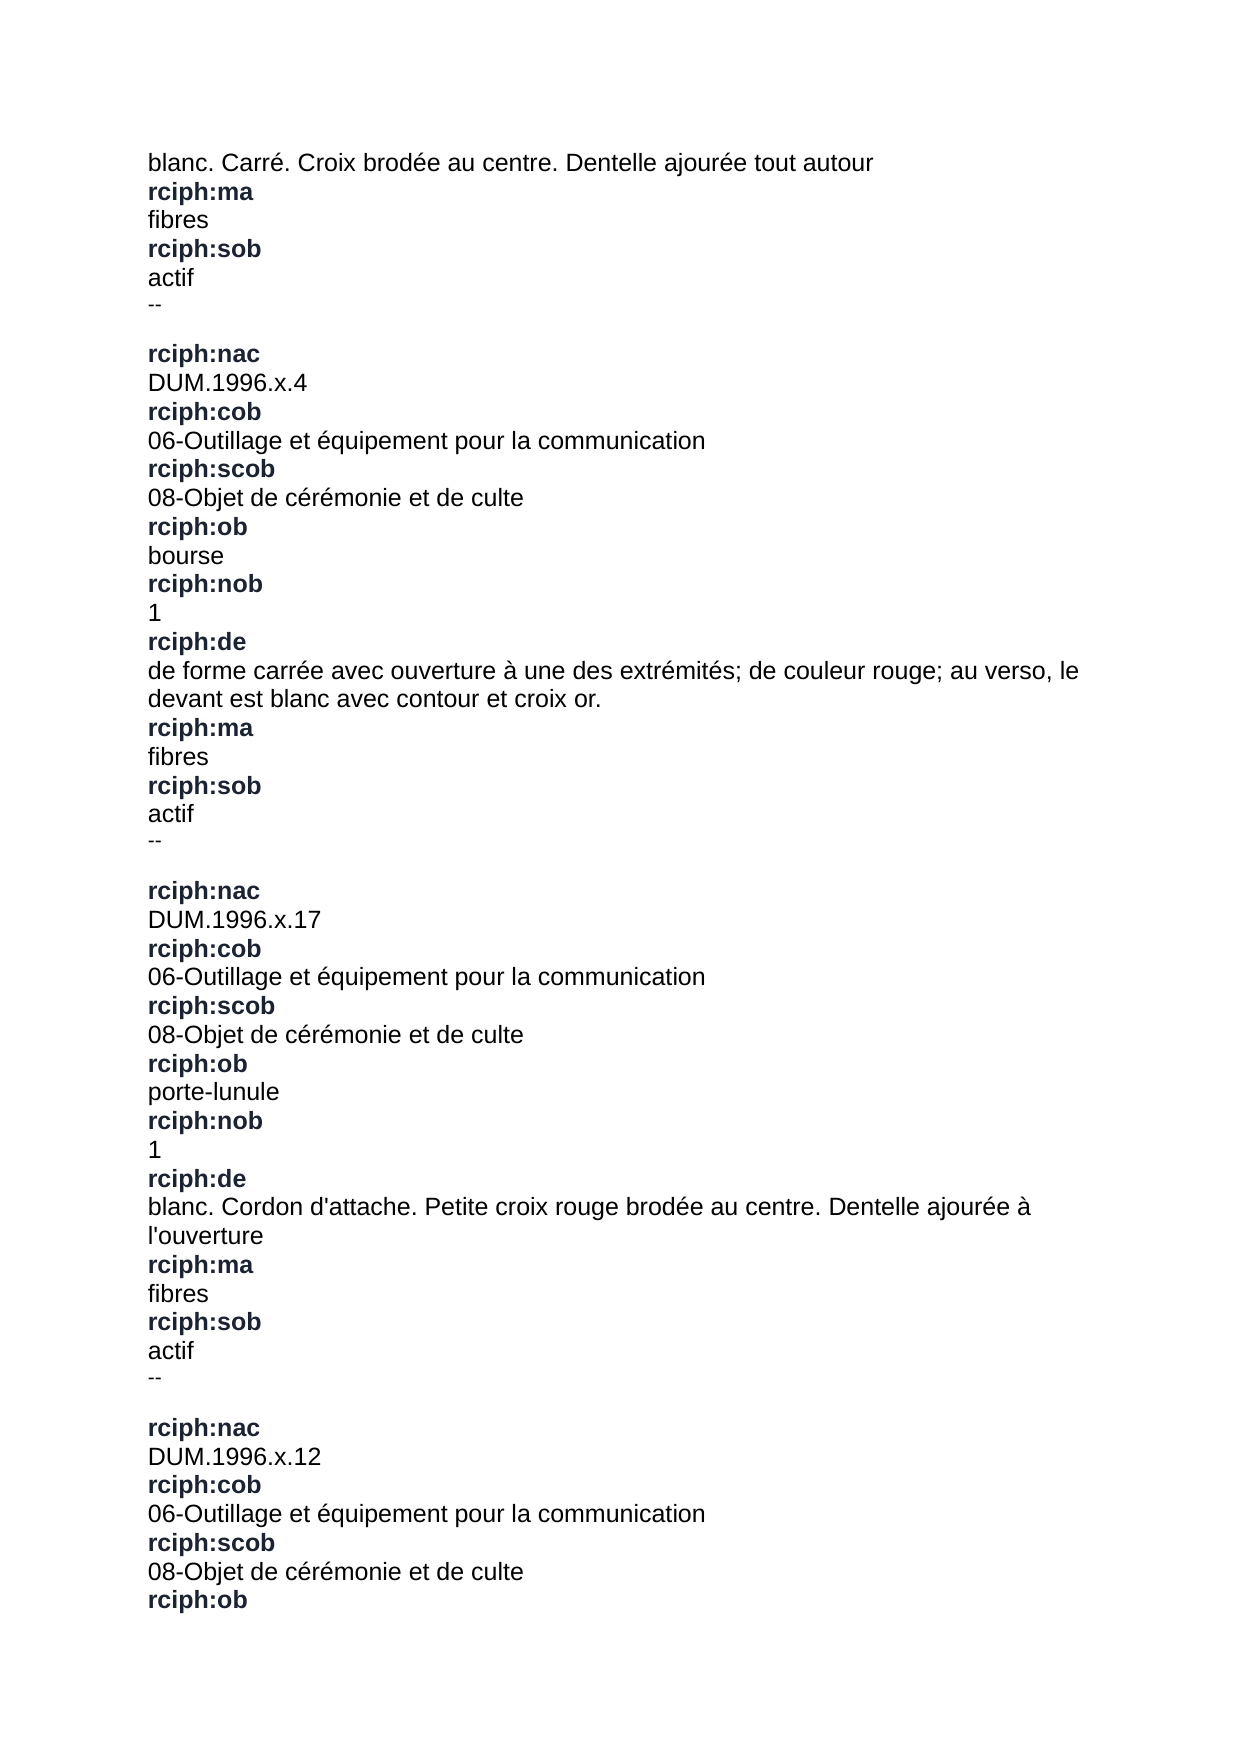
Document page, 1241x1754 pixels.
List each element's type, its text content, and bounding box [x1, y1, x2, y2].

text DUM.1996.x.17 [148, 905, 1092, 933]
text 08-Objet de cérémonie et de culte [148, 483, 1092, 512]
text rciph:scob [148, 454, 1092, 483]
text rciph:sob [148, 771, 1092, 799]
text rciph:de [148, 1163, 1092, 1192]
text rciph:ma [148, 1250, 1092, 1278]
text -- [148, 828, 1092, 852]
text 08-Objet de cérémonie et de culte [148, 1556, 1092, 1585]
text rciph:de [148, 627, 1092, 656]
text fibres [148, 1278, 1092, 1307]
text fibres [148, 205, 1092, 234]
text DUM.1996.x.4 [148, 368, 1092, 397]
text rciph:scob [148, 1528, 1092, 1556]
text -- [148, 291, 1092, 315]
text rciph:nac [148, 1413, 1092, 1441]
text rciph:nac [148, 339, 1092, 368]
text DUM.1996.x.12 [148, 1441, 1092, 1470]
text de forme carrée avec ouverture à une des extrémités; de couleur rouge; au verso, le devant est blanc avec contour et croix or. [148, 656, 1092, 713]
text blanc. Carré. Croix brodée au centre. Dentelle ajourée tout autour [148, 148, 1092, 176]
text fibres [148, 742, 1092, 771]
text actif [148, 1336, 1092, 1365]
text bourse [148, 541, 1092, 569]
text rciph:sob [148, 234, 1092, 263]
text rciph:ma [148, 713, 1092, 742]
text porte-lunule [148, 1077, 1092, 1106]
text 06-Outillage et équipement pour la communication [148, 426, 1092, 454]
text 1 [148, 1135, 1092, 1163]
text rciph:ob [148, 1048, 1092, 1077]
text rciph:nob [148, 1106, 1092, 1135]
text rciph:nob [148, 569, 1092, 598]
text rciph:nac [148, 876, 1092, 905]
text actif [148, 263, 1092, 291]
text rciph:cob [148, 1470, 1092, 1499]
text 08-Objet de cérémonie et de culte [148, 1020, 1092, 1048]
text rciph:scob [148, 991, 1092, 1020]
text rciph:ob [148, 512, 1092, 541]
text rciph:cob [148, 933, 1092, 962]
text 06-Outillage et équipement pour la communication [148, 962, 1092, 991]
text rciph:sob [148, 1307, 1092, 1336]
text rciph:ma [148, 176, 1092, 205]
text blanc. Cordon d'attache. Petite croix rouge brodée au centre. Dentelle ajourée à l'ouverture [148, 1192, 1092, 1250]
text rciph:ob [148, 1585, 1092, 1614]
text -- [148, 1365, 1092, 1389]
text actif [148, 799, 1092, 828]
text rciph:cob [148, 397, 1092, 426]
text 06-Outillage et équipement pour la communication [148, 1499, 1092, 1528]
text 1 [148, 598, 1092, 627]
